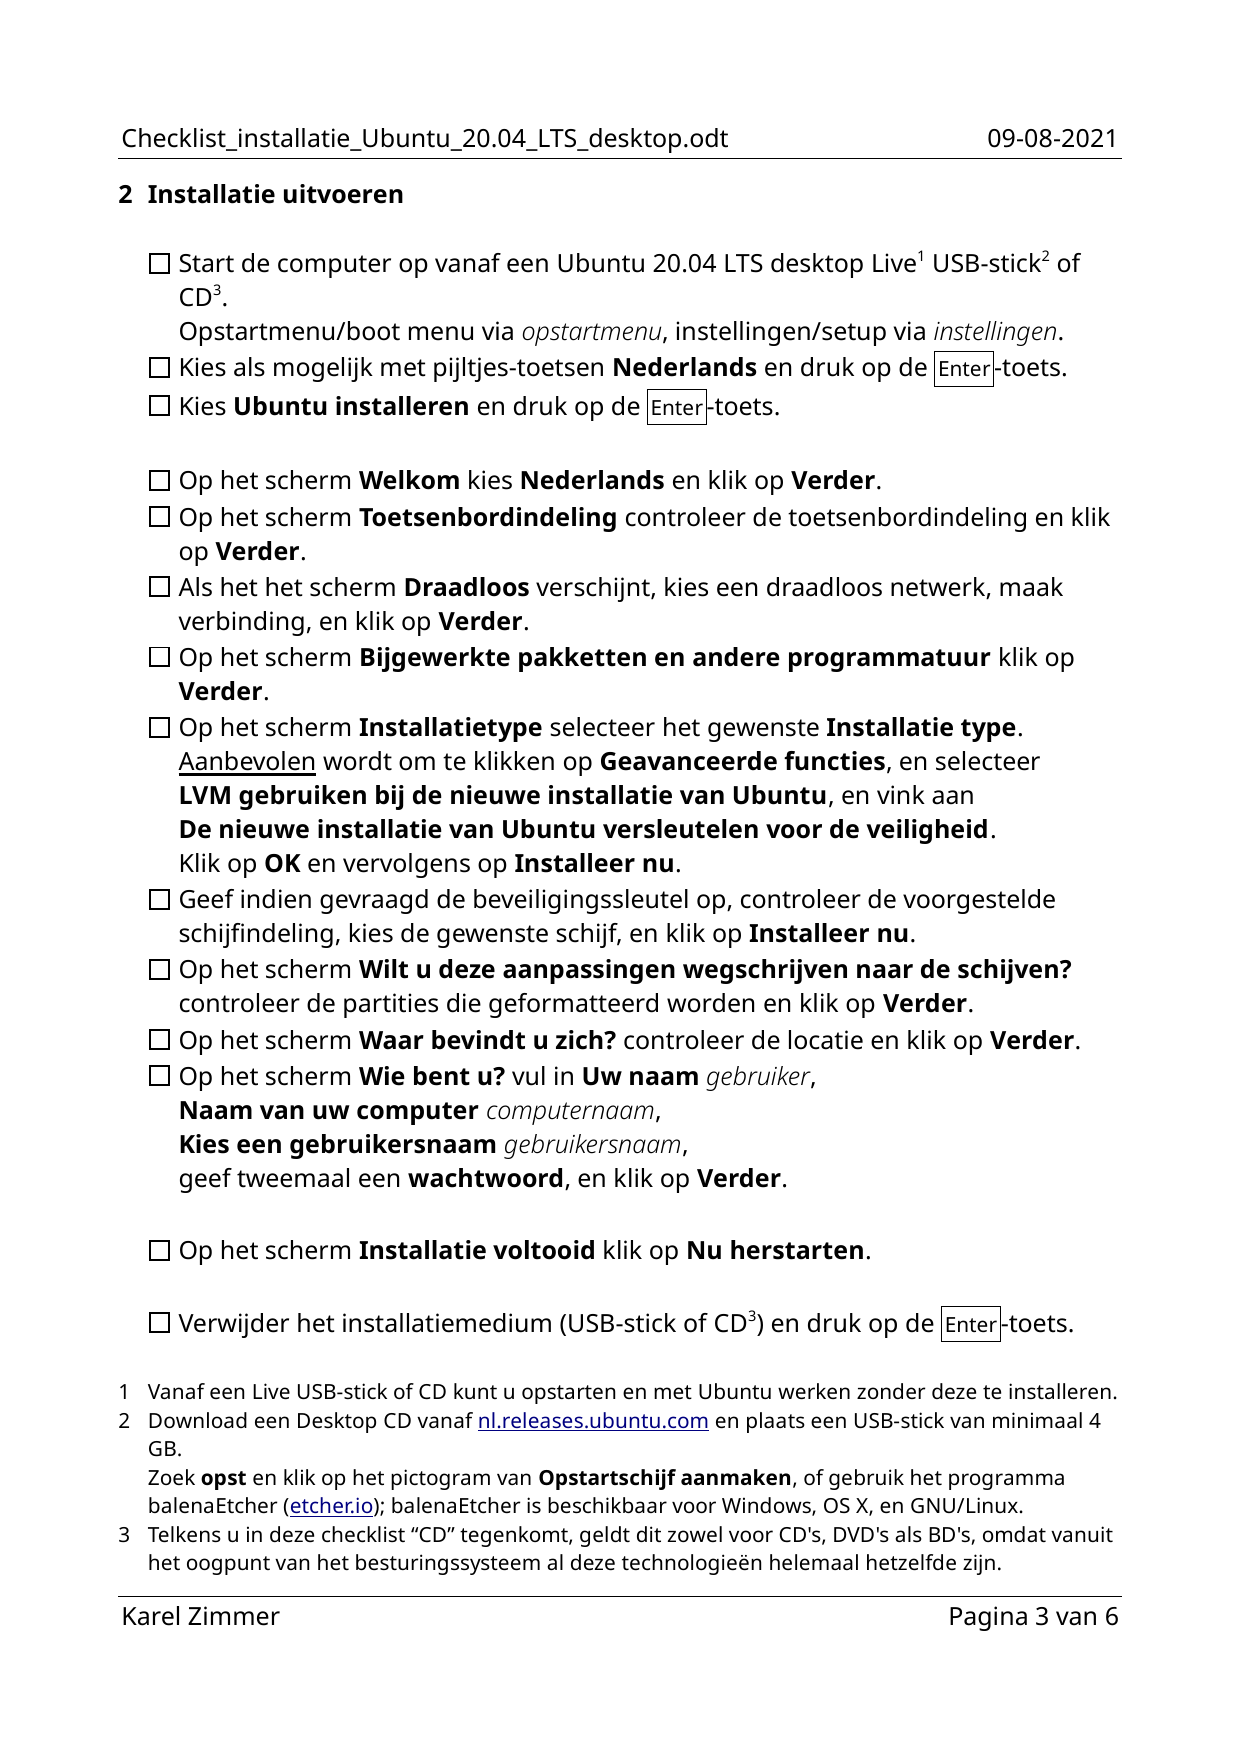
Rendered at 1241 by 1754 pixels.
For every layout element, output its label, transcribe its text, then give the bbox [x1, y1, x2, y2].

table_cell [141, 462, 177, 498]
table_cell [141, 426, 177, 462]
table_cell Kies als mogelijk met pijltjes-toetsen Nederlands en druk op de Enter-toets. [177, 349, 1121, 387]
table_cell [141, 349, 177, 387]
table_cell [141, 498, 177, 568]
table_cell Op het scherm Waar bevindt u zich? controleer de locatie en klik op Verder. [177, 1021, 1121, 1058]
table_cell [141, 951, 177, 1021]
table_cell Op het scherm Installatie voltooid klik op Nu herstarten. [177, 1232, 1121, 1268]
table_header Start de computer op vanaf een Ubuntu 20.04 LTS desktop Live USB-stick of CD. Opstartmenu/boot menu via opstartmenu, instellingen/setup via instellingen. [177, 245, 1121, 349]
table_cell [141, 1232, 177, 1268]
table_cell [141, 1305, 177, 1343]
table_cell Op het scherm Welkom kies Nederlands en klik op Verder. [177, 462, 1121, 498]
table_cell [177, 426, 1121, 462]
table_cell [141, 1021, 177, 1058]
table_cell [141, 569, 177, 639]
table_cell [141, 709, 177, 881]
table_cell Op het scherm Toetsenbordindeling controleer de toetsenbordindeling en klik op Verder. [177, 498, 1121, 568]
table_cell [141, 1268, 177, 1304]
list Installatie uitvoeren [118, 177, 1122, 211]
table_cell [141, 388, 177, 426]
table_cell [141, 639, 177, 709]
table_cell [177, 1196, 1121, 1232]
table_cell Op het scherm Wie bent u? vul in Uw naam gebruiker, Naam van uw computer computernaam, Kies een gebruikersnaam gebruikersnaam, geef tweemaal een wachtwoord, en klik op Verder. [177, 1058, 1121, 1196]
table_cell [141, 1058, 177, 1196]
table_cell [177, 1268, 1121, 1304]
table_cell Als het het scherm Draadloos verschijnt, kies een draadloos netwerk, maak verbinding, en klik op Verder. [177, 569, 1121, 639]
table_cell Geef indien gevraagd de beveiligingssleutel op, controleer de voorgestelde schijfindeling, kies de gewenste schijf, en klik op Installeer nu. [177, 881, 1121, 951]
table_cell Kies Ubuntu installeren en druk op de Enter-toets. [177, 388, 1121, 426]
table_cell Op het scherm Wilt u deze aanpassingen wegschrijven naar de schijven? controleer de partities die geformatteerd worden en klik op Verder. [177, 951, 1121, 1021]
table_cell Op het scherm Installatietype selecteer het gewenste Installatie type. Aanbevolen wordt om te klikken op Geavanceerde functies, en selecteer LVM gebruiken bij de nieuwe installatie van Ubuntu, en vink aan De nieuwe installatie van Ubuntu versleutelen voor de veiligheid. Klik op OK en vervolgens op Installeer nu. [177, 709, 1121, 881]
table_cell Op het scherm Bijgewerkte pakketten en andere programmatuur klik op Verder. [177, 639, 1121, 709]
table_cell Verwijder het installatiemedium (USB-stick of CD3) en druk op de Enter-toets. [177, 1305, 1121, 1343]
table_cell [141, 1196, 177, 1232]
table_header [141, 245, 177, 349]
table_cell [141, 881, 177, 951]
